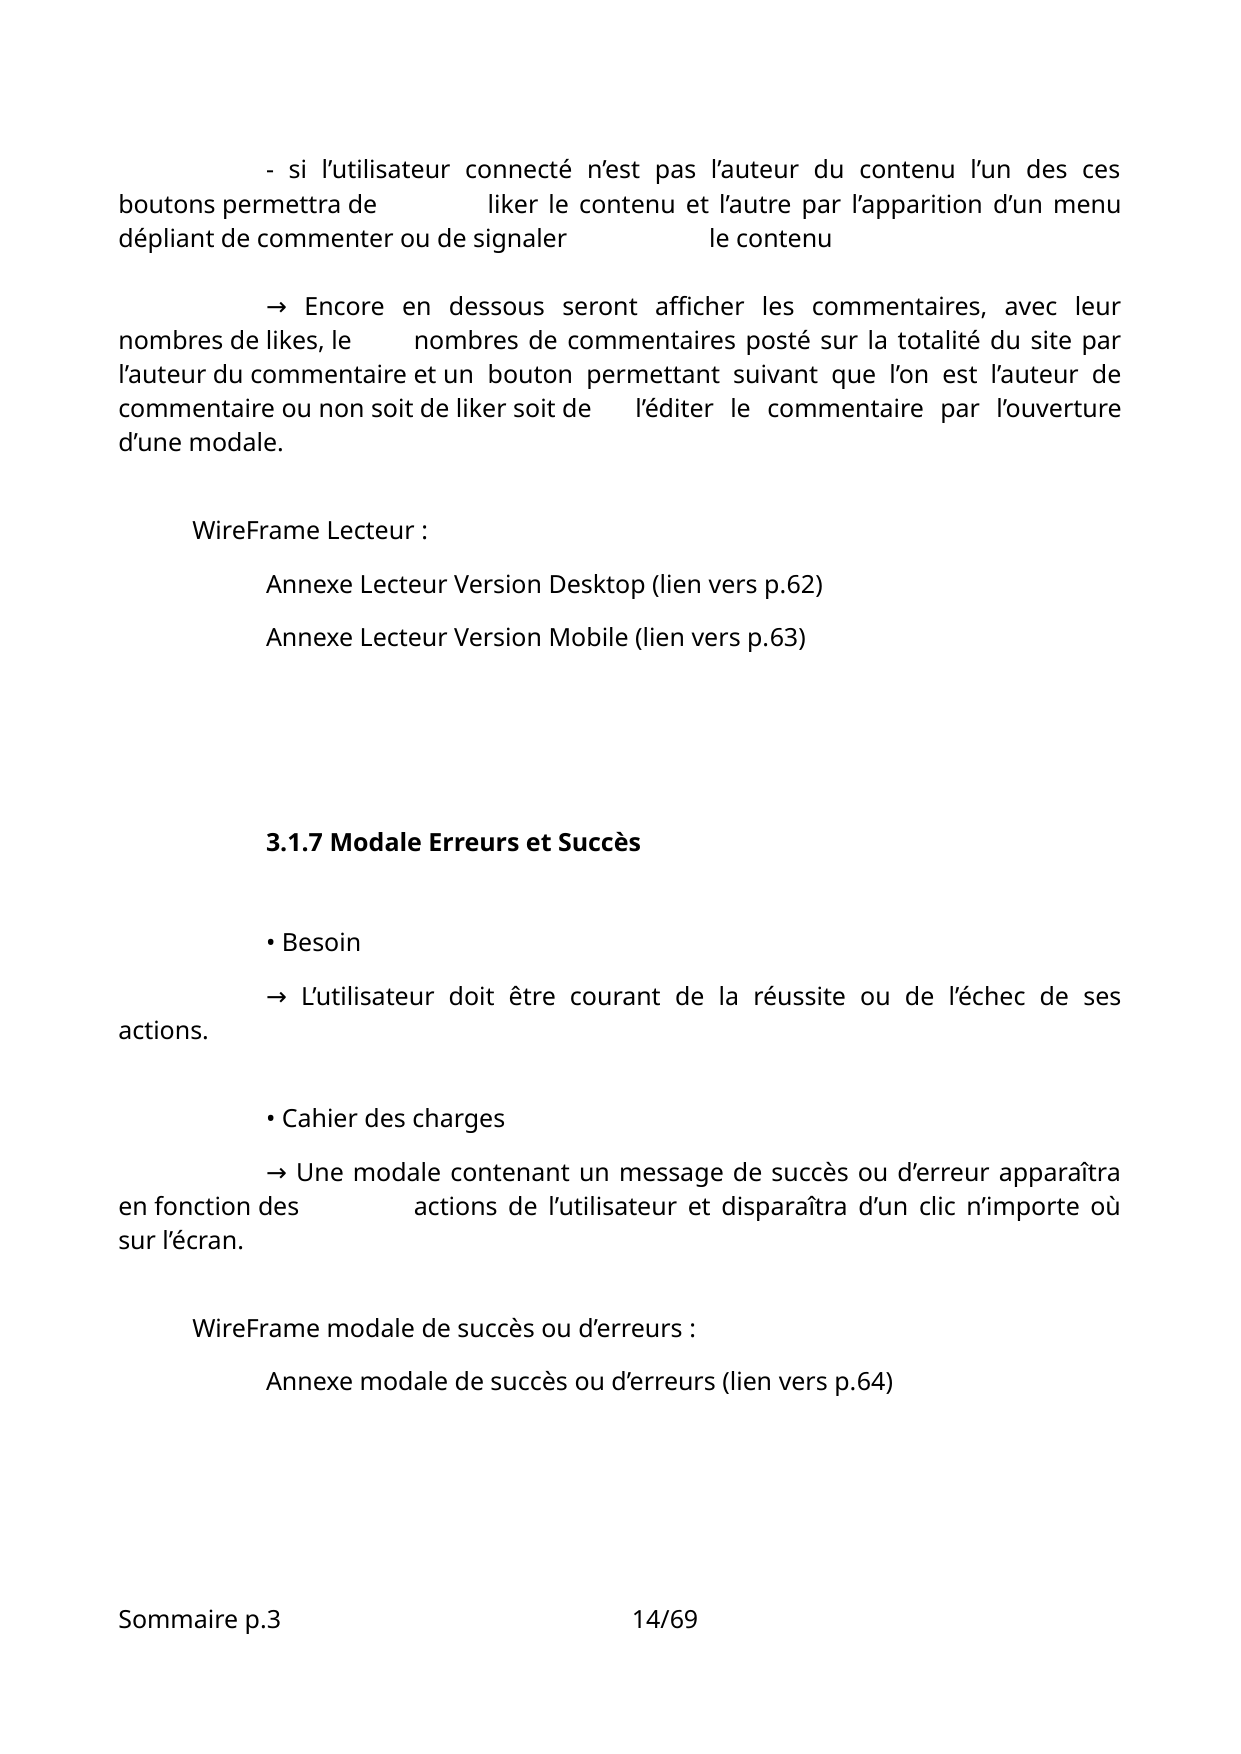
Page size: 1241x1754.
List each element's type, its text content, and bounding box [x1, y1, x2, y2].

text → Encore en dessous seront afficher les commentaires, avec leur nombres de likes, le nombres de commentaires posté sur la totalité du site par l’auteur du commentaire et un bouton permettant suivant que l’on est l’auteur de commentaire ou non soit de liker soit de l’éditer le commentaire par l’ouverture d’une modale. [118, 288, 1122, 459]
text - si l’utilisateur connecté n’est pas l’auteur du contenu l’un des ces boutons permettra de liker le contenu et l’autre par l’apparition d’un menu dépliant de commenter ou de signaler le contenu [118, 152, 1122, 254]
text WireFrame modale de succès ou d’erreurs : [118, 1310, 1122, 1344]
text Annexe Lecteur Version Desktop (lien vers p.53) [118, 566, 1122, 600]
text → L’utilisateur doit être courant de la réussite ou de l’échec de ses actions. [118, 979, 1122, 1047]
text WireFrame Lecteur : [118, 512, 1122, 547]
text • Besoin [118, 925, 1122, 959]
text Annexe modale de succès ou d’erreurs (lien vers p.55) [118, 1364, 1122, 1398]
subtitle 3.1.7 Modale Erreurs et Succès [118, 824, 1122, 859]
text • Cahier des charges [118, 1101, 1122, 1134]
text → Une modale contenant un message de succès ou d’erreur apparaîtra en fonction des actions de l’utilisateur et disparaîtra d’un clic n’importe où sur l’écran. [118, 1154, 1122, 1256]
text Annexe Lecteur Version Mobile (lien vers p.54) [118, 620, 1122, 654]
